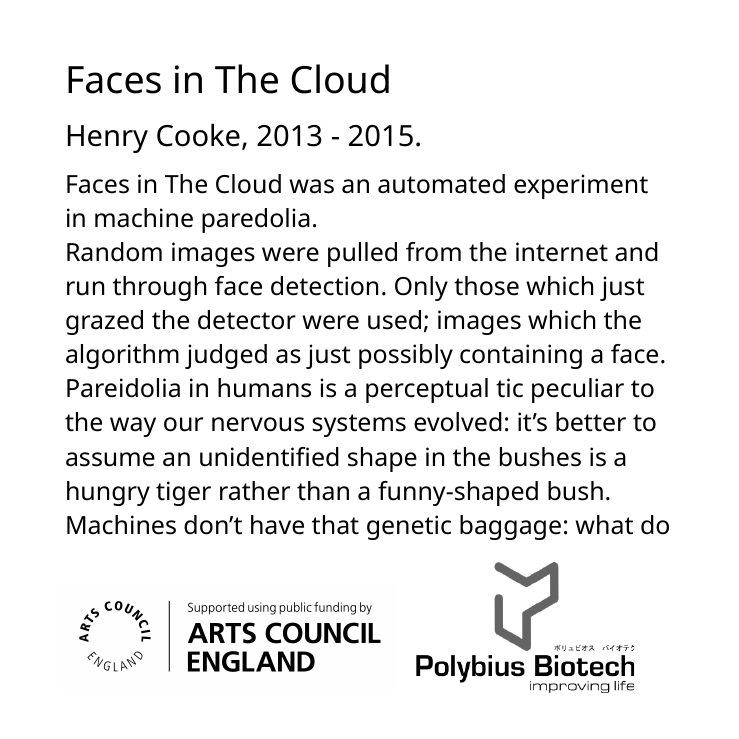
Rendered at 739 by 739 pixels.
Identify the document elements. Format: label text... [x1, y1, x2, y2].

picture [416, 562, 635, 693]
table_header Faces in The Cloud [59, 47, 679, 110]
table_cell Henry Cooke, 2013 - 2015. [59, 110, 679, 161]
picture [62, 583, 398, 690]
table_cell Faces in The Cloud was an automated experiment in machine paredolia. Random images were pulled from the internet and run through face detection. Only those which just grazed the detector were used; images which the algorithm judged as just possibly containing a face. Pareidolia in humans is a perceptual tic peculiar to the way our nervous systems evolved: it’s better to assume an unidentified shape in the bushes is a hungry tiger rather than a funny-shaped bush. Machines don’t have that genetic baggage: what do [59, 161, 679, 547]
